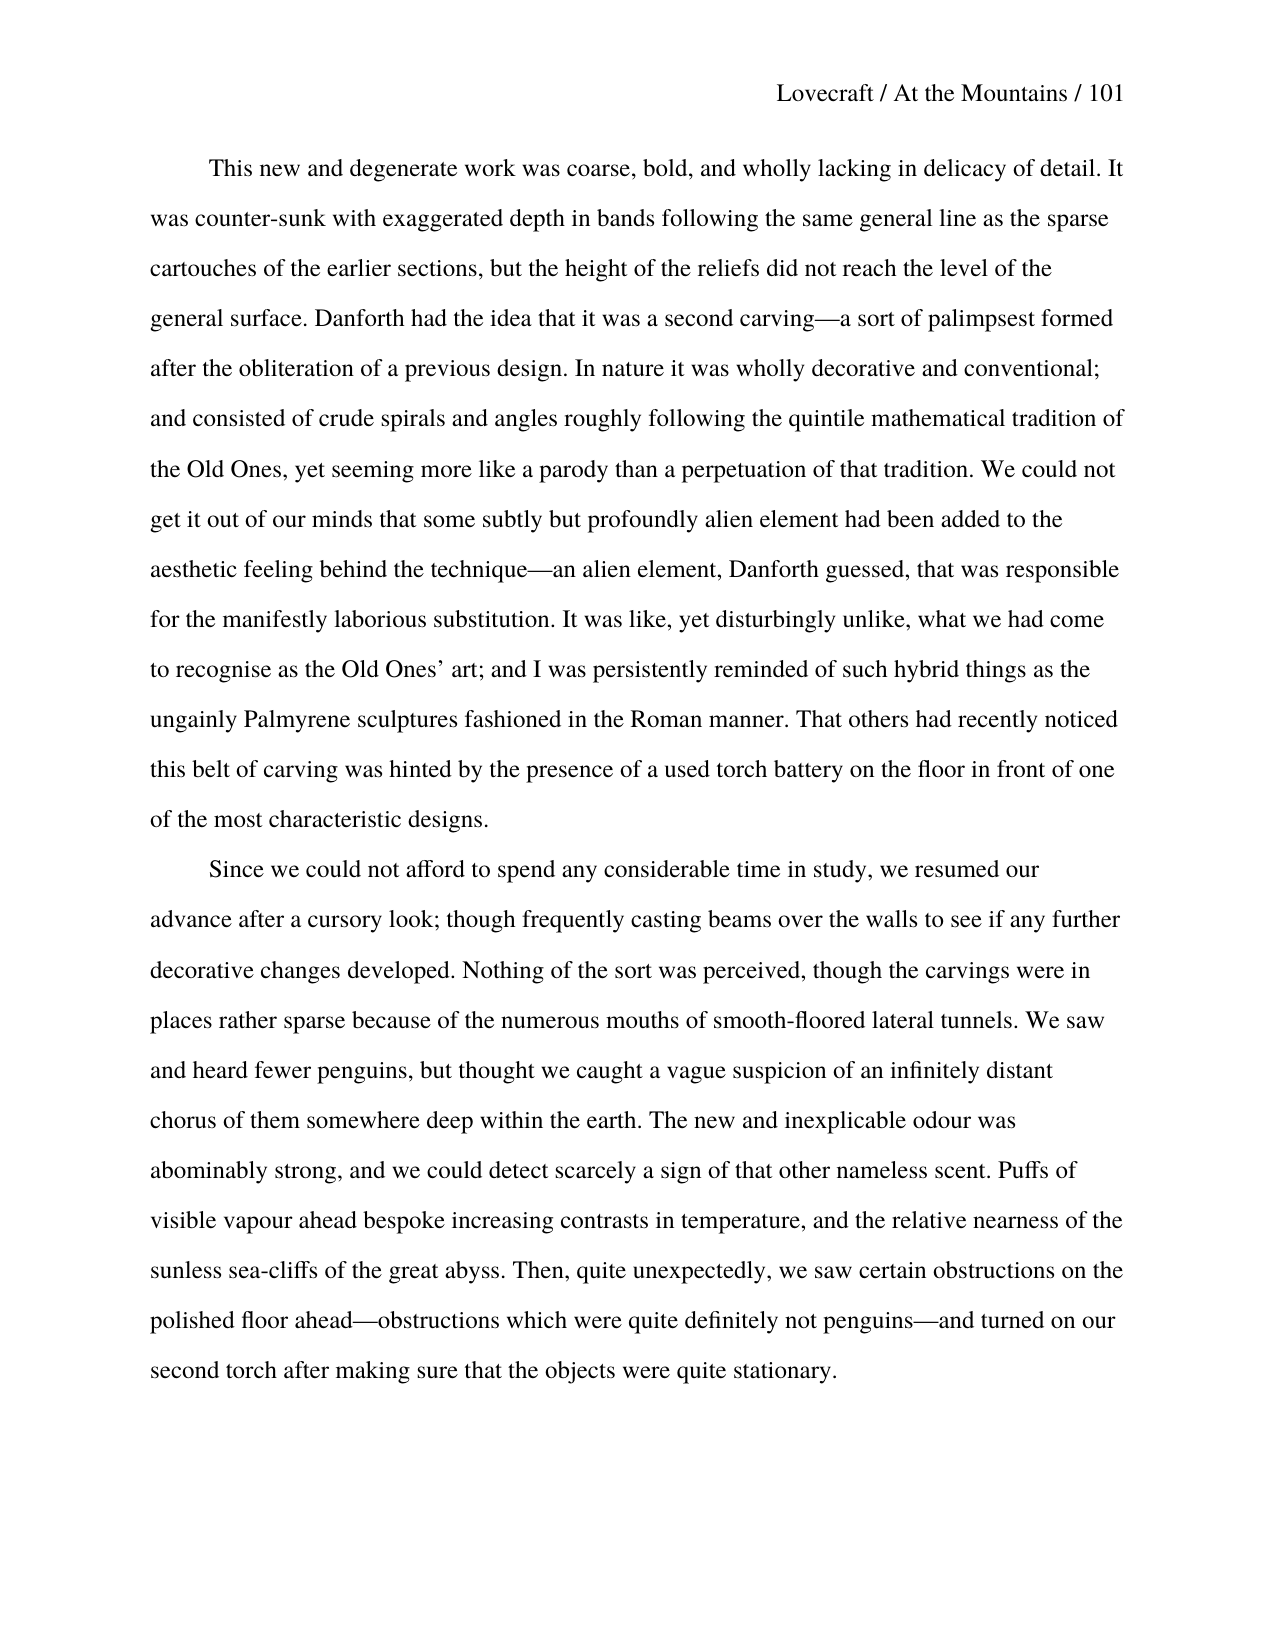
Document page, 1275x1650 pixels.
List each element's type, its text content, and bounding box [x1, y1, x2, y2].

text Since we could not afford to spend any considerable time in study, we resumed our advance after a cursory look; though frequently casting beams over the walls to see if any further decorative changes developed. Nothing of the sort was perceived, though the carvings were in places rather sparse because of the numerous mouths of smooth-floored lateral tunnels. We saw and heard fewer penguins, but thought we caught a vague suspicion of an infinitely distant chorus of them somewhere deep within the earth. The new and inexplicable odour was abominably strong, and we could detect scarcely a sign of that other nameless scent. Puffs of visible vapour ahead bespoke increasing contrasts in temperature, and the relative nearness of the sunless sea-cliffs of the great abyss. Then, quite unexpectedly, we saw certain obstructions on the polished floor ahead—obstructions which were quite definitely not penguins—and turned on our second torch after making sure that the objects were quite stationary. [150, 851, 1125, 1386]
text This new and degenerate work was coarse, bold, and wholly lacking in delicacy of detail. It was counter-sunk with exaggerated depth in bands following the same general line as the sparse cartouches of the earlier sections, but the height of the reliefs did not reach the level of the general surface. Danforth had the idea that it was a second carving—a sort of palimpsest formed after the obliteration of a previous design. In nature it was wholly decorative and conventional; and consisted of crude spirals and angles roughly following the quintile mathematical tradition of the Old Ones, yet seeming more like a parody than a perpetuation of that tradition. We could not get it out of our minds that some subtly but profoundly alien element had been added to the aesthetic feeling behind the technique—an alien element, Danforth guessed, that was responsible for the manifestly laborious substitution. It was like, yet disturbingly unlike, what we had come to recognise as the Old Ones’ art; and I was persistently reminded of such hybrid things as the ungainly Palmyrene sculptures fashioned in the Roman manner. That others had recently noticed this belt of carving was hinted by the presence of a used torch battery on the floor in front of one of the most characteristic designs. [150, 150, 1125, 835]
